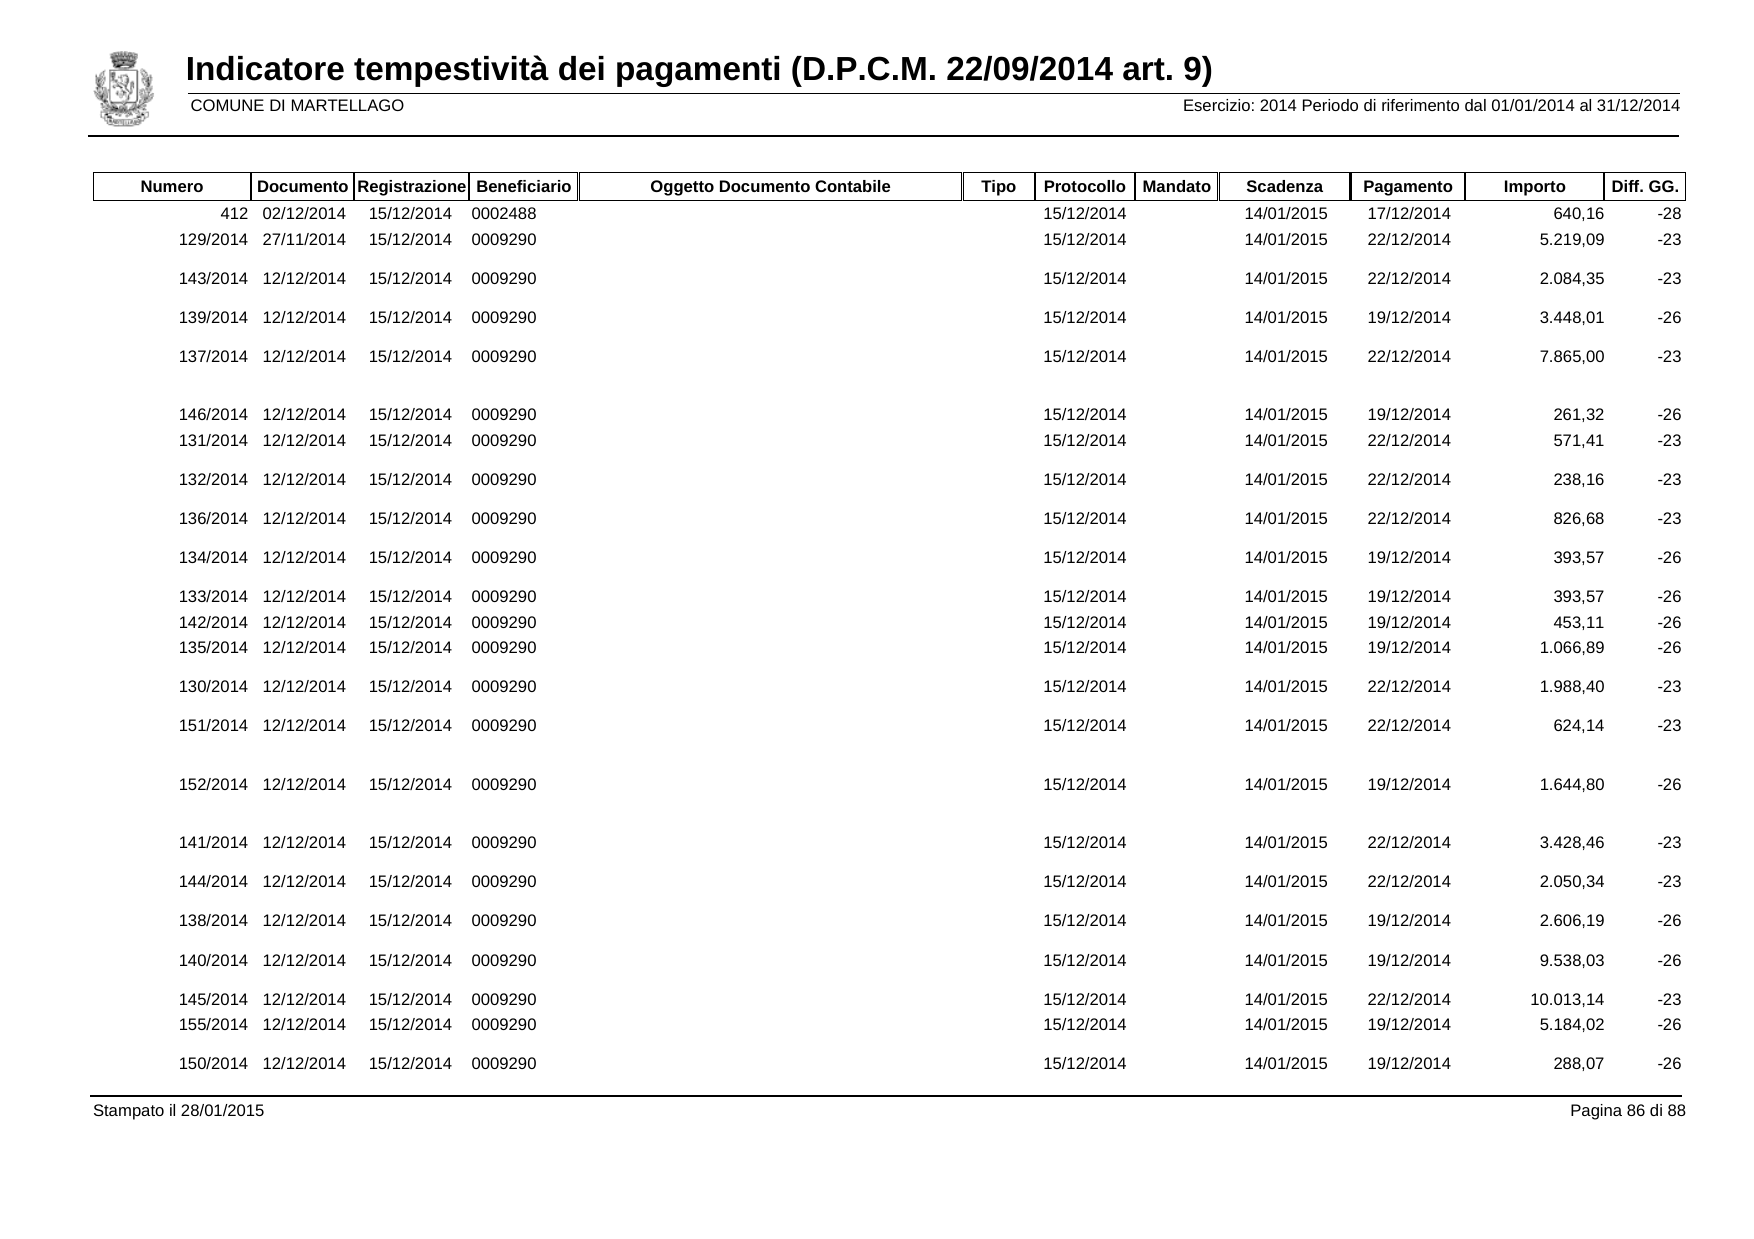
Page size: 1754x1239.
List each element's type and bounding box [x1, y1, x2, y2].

picture [92, 50, 159, 129]
